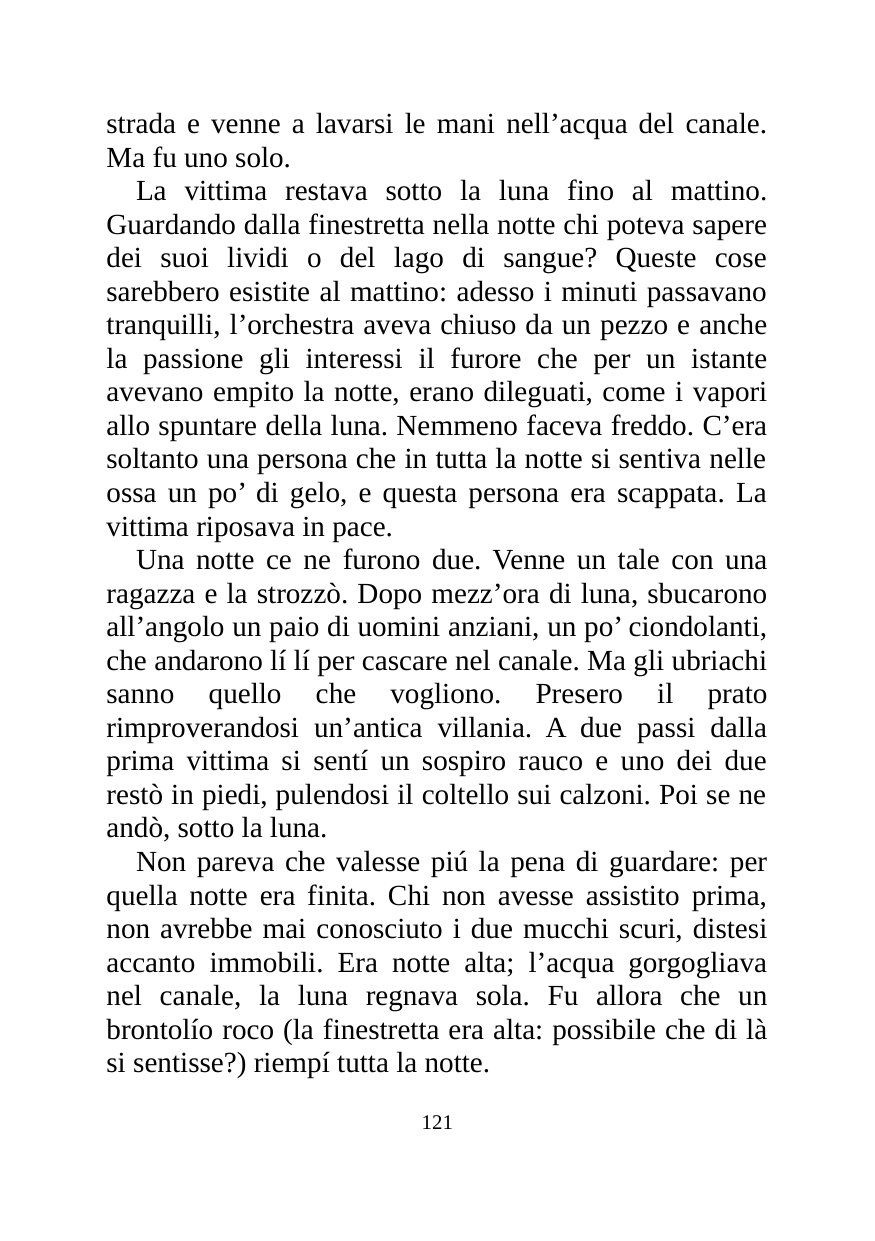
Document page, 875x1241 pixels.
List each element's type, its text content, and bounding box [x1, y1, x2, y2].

text Una notte ce ne furono due. Venne un tale con una ragazza e la strozzò. Dopo mezz’ora di luna, sbucarono all’angolo un paio di uomini anziani, un po’ ciondolanti, che andarono lí lí per cascare nel canale. Ma gli ubriachi sanno quello che vogliono. Presero il prato rimproverandosi un’antica villania. A due passi dalla prima vittima si sentí un sospiro rauco e uno dei due restò in piedi, pulendosi il coltello sui calzoni. Poi se ne andò, sotto la luna. [106, 542, 768, 844]
text La vittima restava sotto la luna fino al mattino. Guardando dalla finestretta nella notte chi poteva sapere dei suoi lividi o del lago di sangue? Queste cose sarebbero esistite al mattino: adesso i minuti passavano tranquilli, l’orchestra aveva chiuso da un pezzo e anche la passione gli interessi il furore che per un istante avevano empito la notte, erano dileguati, come i vapori allo spuntare della luna. Nemmeno faceva freddo. C’era soltanto una persona che in tutta la notte si sentiva nelle ossa un po’ di gelo, e questa persona era scappata. La vittima riposava in pace. [106, 173, 768, 542]
text strada e venne a lavarsi le mani nell’acqua del canale. Ma fu uno solo. [106, 106, 768, 173]
text Non pareva che valesse piú la pena di guardare: per quella notte era finita. Chi non avesse assistito prima, non avrebbe mai conosciuto i due mucchi scuri, distesi accanto immobili. Era notte alta; l’acqua gorgogliava nel canale, la luna regnava sola. Fu allora che un brontolío roco (la finestretta era alta: possibile che di là si sentisse?) riempí tutta la notte. [106, 844, 768, 1079]
